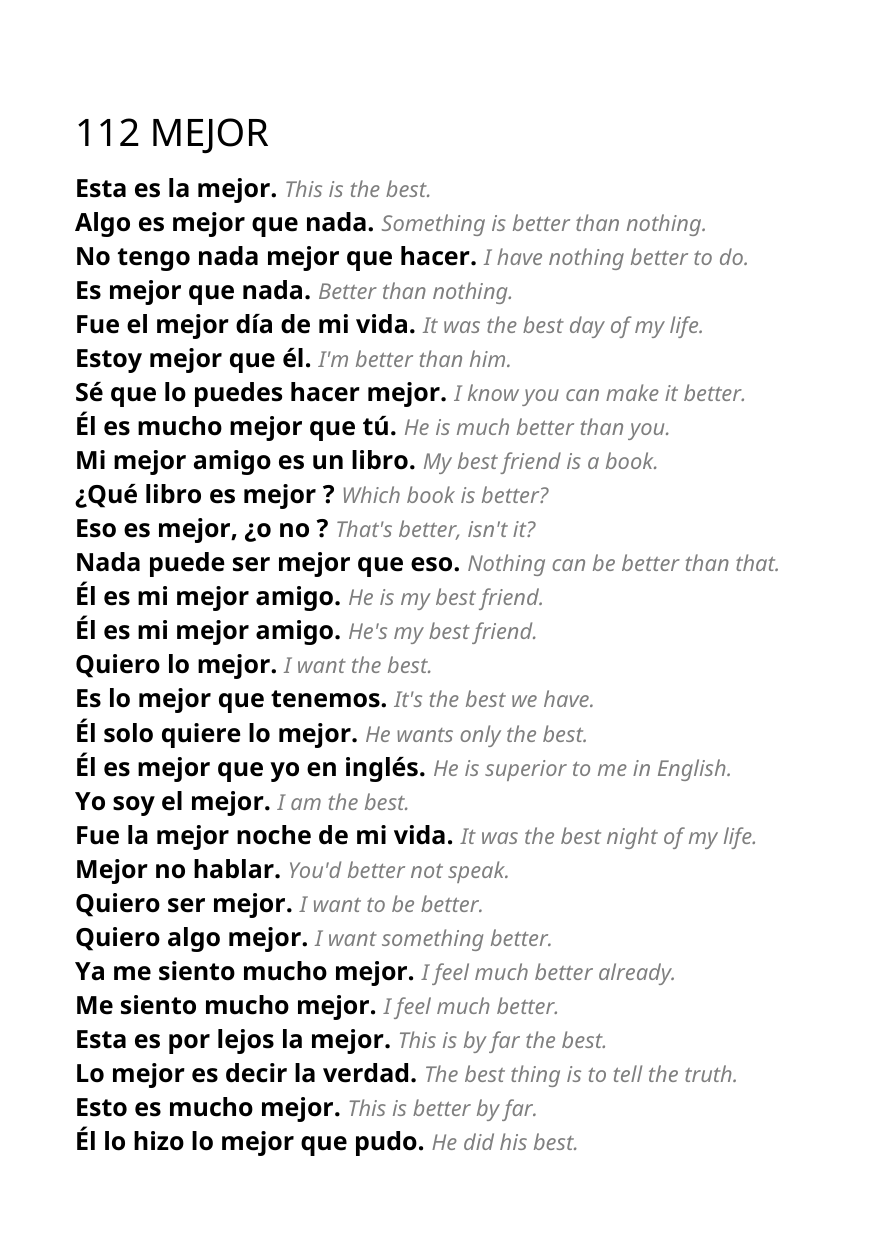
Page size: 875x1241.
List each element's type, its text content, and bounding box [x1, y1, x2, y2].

text Es lo mejor que tenemos. It's the best we have. [75, 681, 799, 715]
text Él lo hizo lo mejor que pudo. He did his best. [75, 1124, 799, 1158]
text Él solo quiere lo mejor. He wants only the best. [75, 715, 799, 749]
text Esta es por lejos la mejor. This is by far the best. [75, 1022, 799, 1056]
text Esto es mucho mejor. This is better by far. [75, 1090, 799, 1124]
text Algo es mejor que nada. Something is better than nothing. [75, 204, 799, 238]
text Él es mejor que yo en inglés. He is superior to me in English. [75, 749, 799, 783]
text Mejor no hablar. You'd better not speak. [75, 851, 799, 886]
text Yo soy el mejor. I am the best. [75, 783, 799, 817]
text No tengo nada mejor que hacer. I have nothing better to do. [75, 238, 799, 272]
text Él es mucho mejor que tú. He is much better than you. [75, 409, 799, 443]
text Estoy mejor que él. I'm better than him. [75, 341, 799, 374]
text Fue la mejor noche de mi vida. It was the best night of my life. [75, 817, 799, 851]
text Esta es la mejor. This is the best. [75, 170, 799, 204]
text Fue el mejor día de mi vida. It was the best day of my life. [75, 306, 799, 341]
text Él es mi mejor amigo. He's my best friend. [75, 613, 799, 647]
text Es mejor que nada. Better than nothing. [75, 272, 799, 306]
text Quiero lo mejor. I want the best. [75, 647, 799, 681]
subtitle 112 MEJOR [75, 106, 799, 158]
text Ya me siento mucho mejor. I feel much better already. [75, 954, 799, 988]
text Quiero ser mejor. I want to be better. [75, 886, 799, 919]
text Él es mi mejor amigo. He is my best friend. [75, 579, 799, 613]
text Lo mejor es decir la verdad. The best thing is to tell the truth. [75, 1056, 799, 1090]
text Eso es mejor, ¿o no ? That's better, isn't it? [75, 511, 799, 545]
text Quiero algo mejor. I want something better. [75, 919, 799, 954]
text Sé que lo puedes hacer mejor. I know you can make it better. [75, 374, 799, 409]
text ¿Qué libro es mejor ? Which book is better? [75, 477, 799, 511]
text Me siento mucho mejor. I feel much better. [75, 988, 799, 1022]
text Mi mejor amigo es un libro. My best friend is a book. [75, 443, 799, 477]
text Nada puede ser mejor que eso. Nothing can be better than that. [75, 545, 799, 579]
